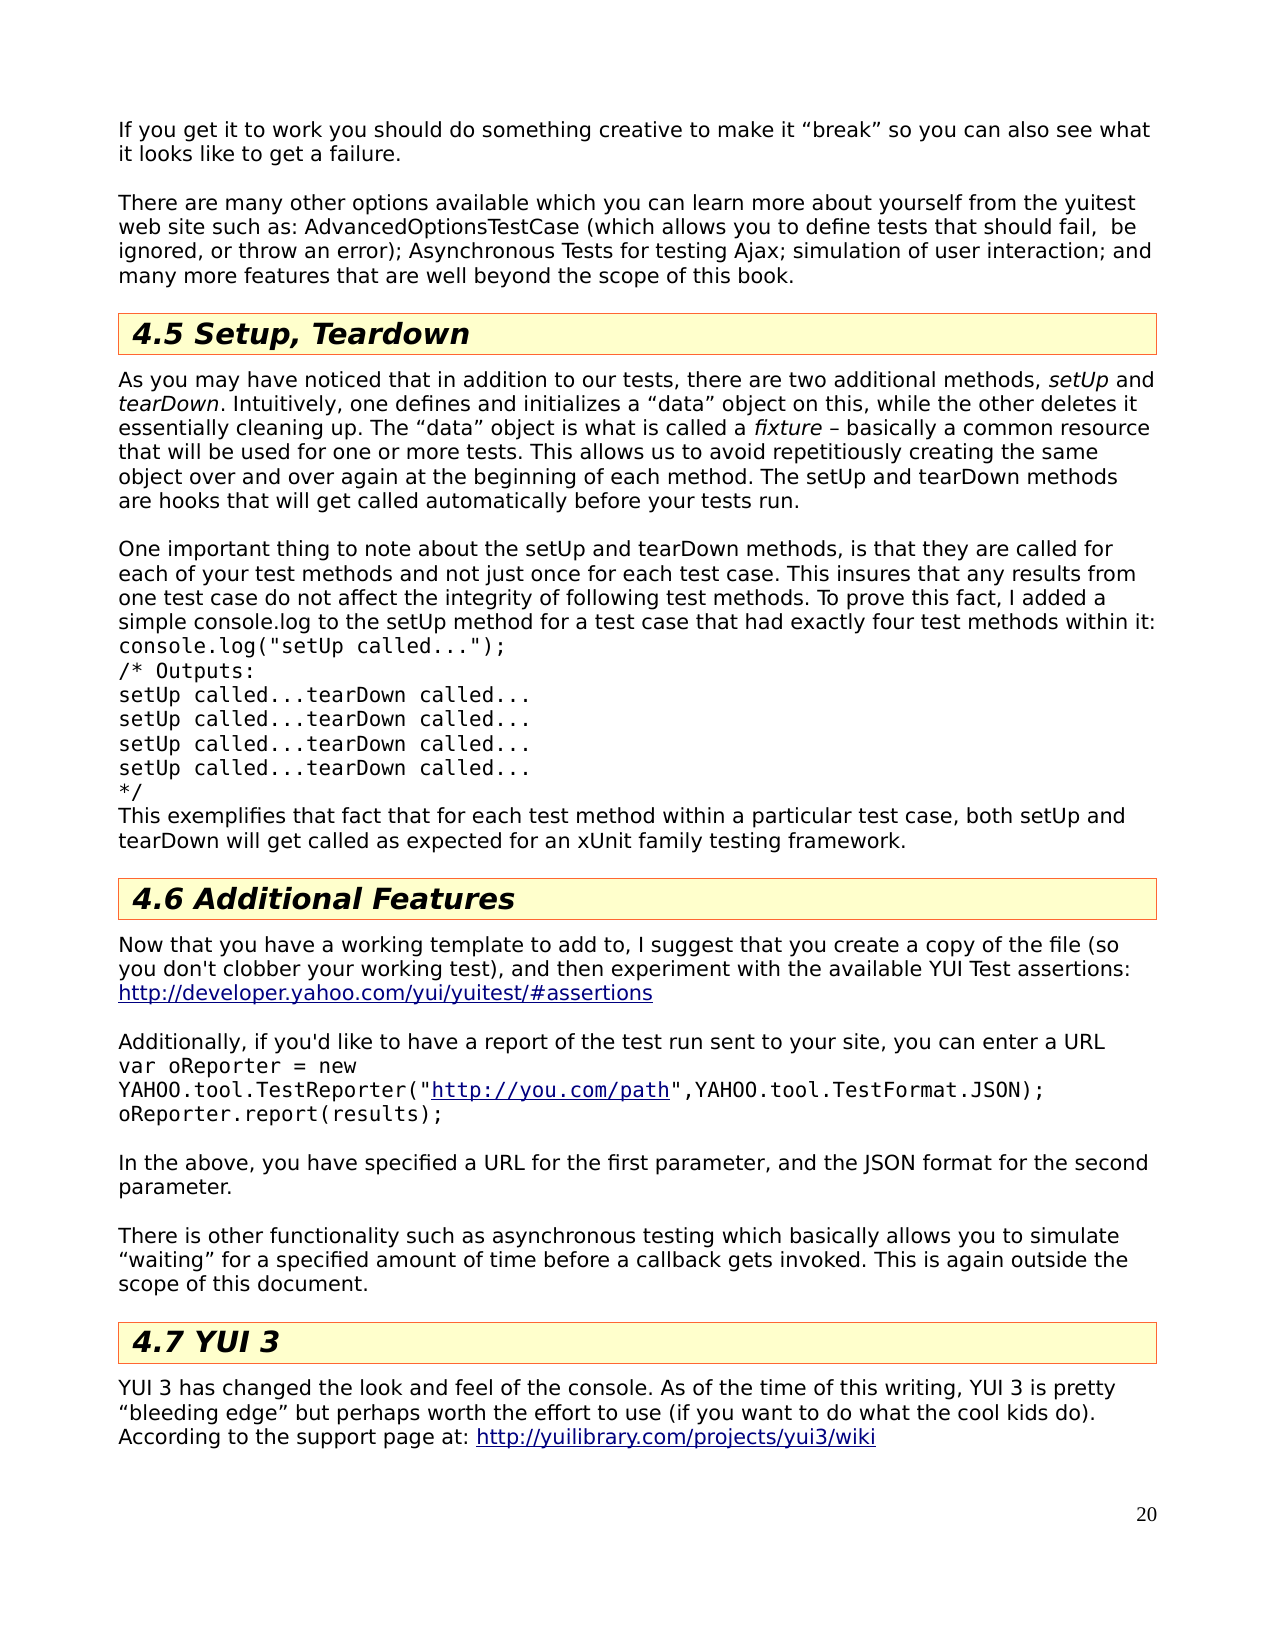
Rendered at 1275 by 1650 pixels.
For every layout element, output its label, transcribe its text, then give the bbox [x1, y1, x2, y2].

text var oReporter = new YAHOO.tool.TestReporter("http://you.com/path",YAHOO.tool.TestFormat.JSON); [118, 1054, 1157, 1102]
text setUp called...tearDown called... [118, 707, 1157, 732]
subtitle 4.6 Additional Features [119, 879, 1156, 919]
text There are many other options available which you can learn more about yourself from the yuitest web site such as: AdvancedOptionsTestCase (which allows you to define tests that should fail, be ignored, or throw an error); Asynchronous Tests for testing Ajax; simulation of user interaction; and many more features that are well beyond the scope of this book. [118, 191, 1157, 288]
text If you get it to work you should do something creative to make it “break” so you can also see what it looks like to get a failure. [118, 118, 1157, 167]
text */ [118, 780, 1157, 804]
text In the above, you have specified a URL for the first parameter, and the JSON format for the second parameter. [118, 1151, 1157, 1199]
subtitle 4.7 YUI 3 [119, 1323, 1156, 1363]
text oReporter.report(results); [118, 1102, 1157, 1127]
text http://developer.yahoo.com/yui/yuitest/#assertions [118, 981, 1157, 1005]
text console.log("setUp called..."); [118, 634, 1157, 659]
text setUp called...tearDown called... [118, 732, 1157, 756]
subtitle 4.5 Setup, Teardown [119, 314, 1156, 354]
text There is other functionality such as asynchronous testing which basically allows you to simulate “waiting” for a specified amount of time before a callback gets invoked. This is again outside the scope of this document. [118, 1224, 1157, 1297]
text /* Outputs: [118, 659, 1157, 683]
text This exemplifies that fact that for each test method within a particular test case, both setUp and tearDown will get called as expected for an xUnit family testing framework. [118, 804, 1157, 853]
text YUI 3 has changed the look and feel of the console. As of the time of this writing, YUI 3 is pretty “bleeding edge” but perhaps worth the effort to use (if you want to do what the cool kids do). According to the support page at: http://yuilibrary.com/projects/yui3/wiki [118, 1376, 1157, 1449]
text One important thing to note about the setUp and tearDown methods, is that they are called for each of your test methods and not just once for each test case. This insures that any results from one test case do not affect the integrity of following test methods. To prove this fact, I added a simple console.log to the setUp method for a test case that had exactly four test methods within it: [118, 537, 1157, 634]
text Additionally, if you'd like to have a report of the test run sent to your site, you can enter a URL [118, 1030, 1157, 1054]
text setUp called...tearDown called... [118, 683, 1157, 707]
text setUp called...tearDown called... [118, 756, 1157, 780]
text As you may have noticed that in addition to our tests, there are two additional methods, setUp and tearDown. Intuitively, one defines and initializes a “data” object on this, while the other deletes it essentially cleaning up. The “data” object is what is called a fixture – basically a common resource that will be used for one or more tests. This allows us to avoid repetitiously creating the same object over and over again at the beginning of each method. The setUp and tearDown methods are hooks that will get called automatically before your tests run. [118, 368, 1157, 513]
text Now that you have a working template to add to, I suggest that you create a copy of the file (so you don't clobber your working test), and then experiment with the available YUI Test assertions: [118, 933, 1157, 981]
